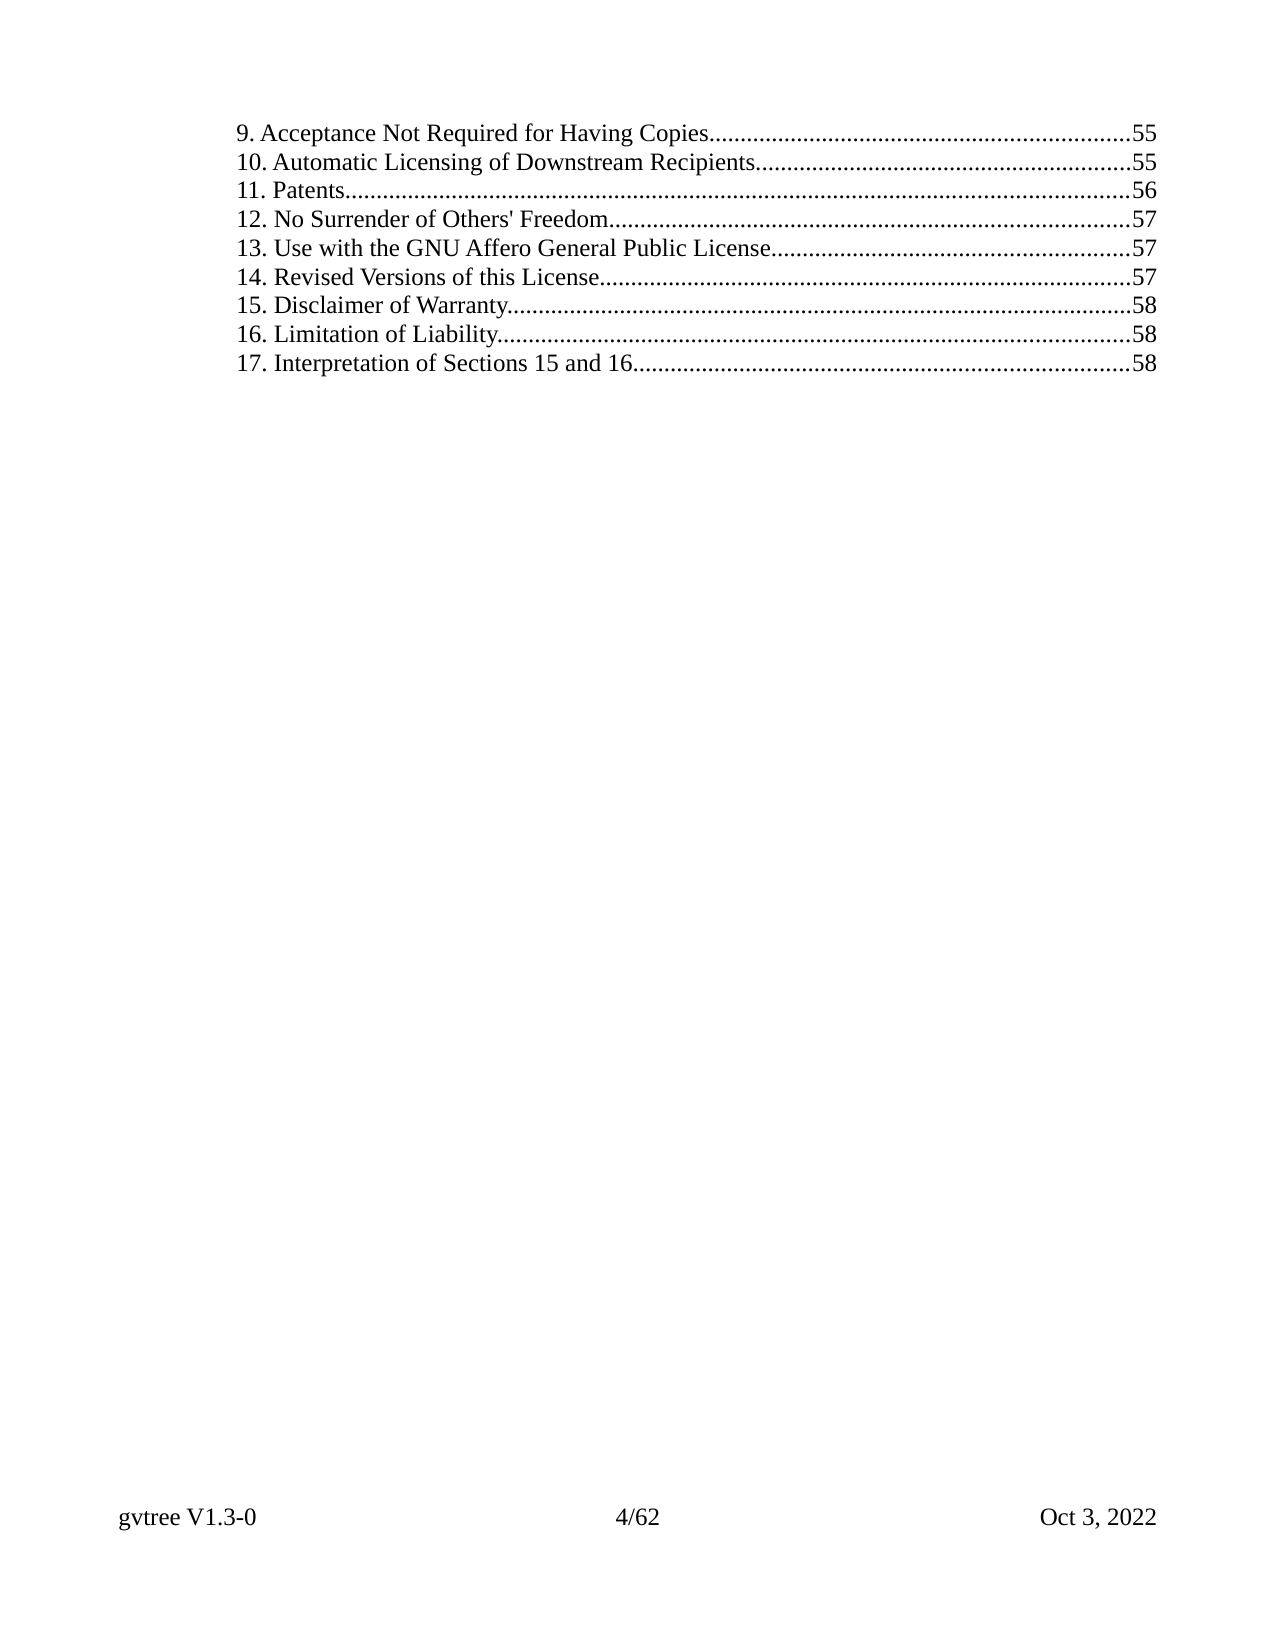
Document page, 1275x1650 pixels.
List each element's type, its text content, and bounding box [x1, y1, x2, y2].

text 11. Patents. 56 [236, 176, 1157, 204]
text 15. Disclaimer of Warranty. 58 [236, 291, 1157, 319]
text 13. Use with the GNU Affero General Public License. 57 [236, 233, 1157, 262]
text 17. Interpretation of Sections 15 and 16. 58 [236, 348, 1157, 377]
text 9. Acceptance Not Required for Having Copies. 55 [236, 118, 1157, 147]
text 14. Revised Versions of this License. 57 [236, 262, 1157, 291]
text 12. No Surrender of Others' Freedom. 57 [236, 204, 1157, 233]
text 16. Limitation of Liability. 58 [236, 319, 1157, 348]
text 10. Automatic Licensing of Downstream Recipients. 55 [236, 147, 1157, 176]
